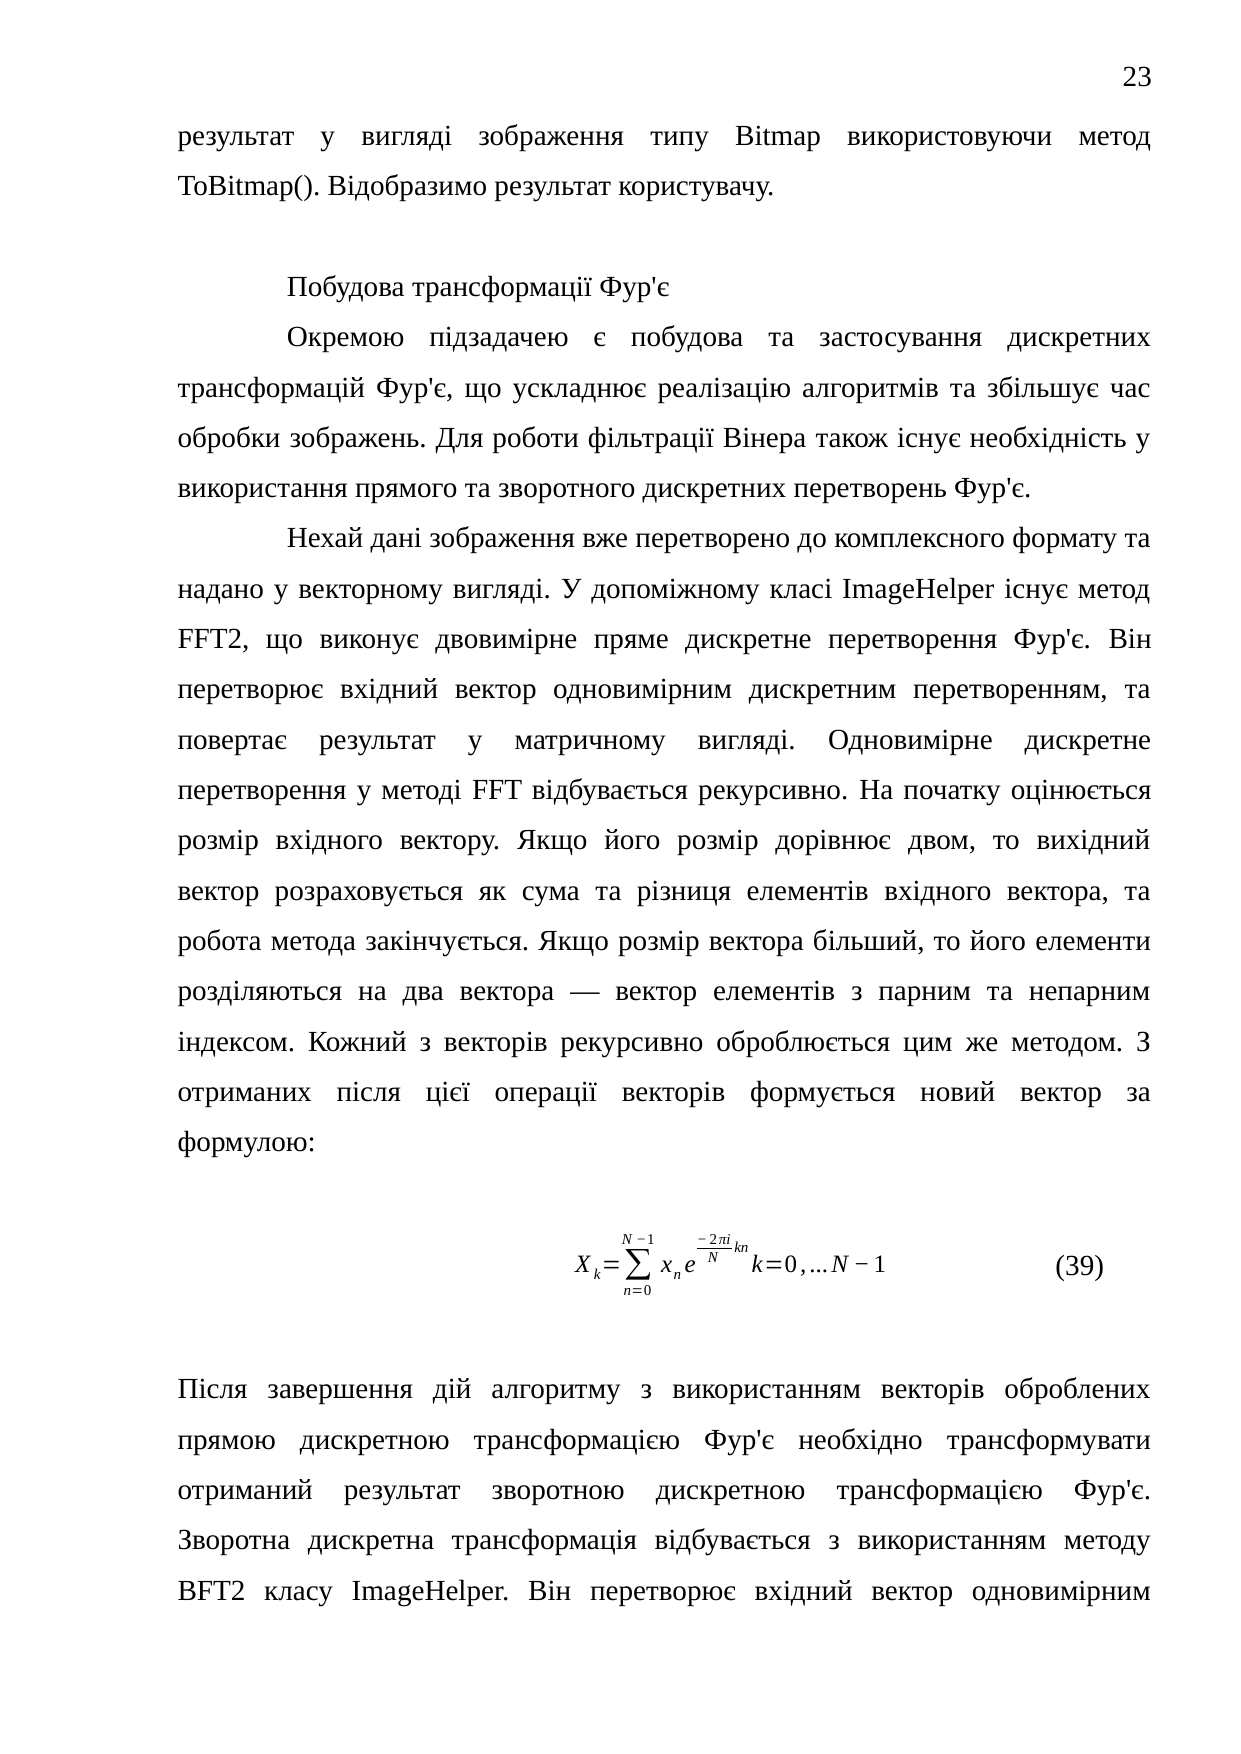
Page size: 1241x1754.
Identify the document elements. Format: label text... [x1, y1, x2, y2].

text Окремою підзадачею є побудова та застосування дискретних трансформацій Фур'є, що ускладнює реалізацію алгоритмів та збільшує час обробки зображень. Для роботи фільтрації Вінера також існує необхідність у використання прямого та зворотного дискретних перетворень Фур'є. [177, 319, 1152, 504]
text Після завершення дій алгоритму з використанням векторів оброблених прямою дискретною трансформацією Фур'є необхідно трансформувати отриманий результат зворотною дискретною трансформацією Фур'є. Зворотна дискретна трансформація відбувається з використанням методу BFT2 класу ImageHelper. Він перетворює вхідний вектор одновимірним [177, 1321, 1152, 1606]
text Побудова трансформації Фур'є [177, 269, 1152, 303]
text Нехай дані зображення вже перетворено до комплексного формату та надано у векторному вигляді. У допоміжному класі ImageHelper існує метод FFT2, що виконує двовимірне пряме дискретне перетворення Фур'є. Він перетворює вхідний вектор одновимірним дискретним перетворенням, та повертає результат у матричному вигляді. Одновимірне дискретне перетворення у методі FFT відбувається рекурсивно. На початку оцінюється розмір вхідного вектору. Якщо його розмір дорівнює двом, то вихідний вектор розраховується як сума та різниця елементів вхідного вектора, та робота метода закінчується. Якщо розмір вектора більший, то його елементи розділяються на два вектора — вектор елементів з парним та непарним індексом. Кожний з векторів рекурсивно оброблюється цим же методом. З отриманих після цієї операції векторів формується новий вектор за формулою: [177, 521, 1152, 1158]
text результат у вигляді зображення типу Bitmap використовуючи метод ToBitmap(). Відобразимо результат користувачу. [177, 118, 1152, 202]
table_header [183, 1225, 1050, 1321]
table_header (39) [1050, 1225, 1158, 1321]
